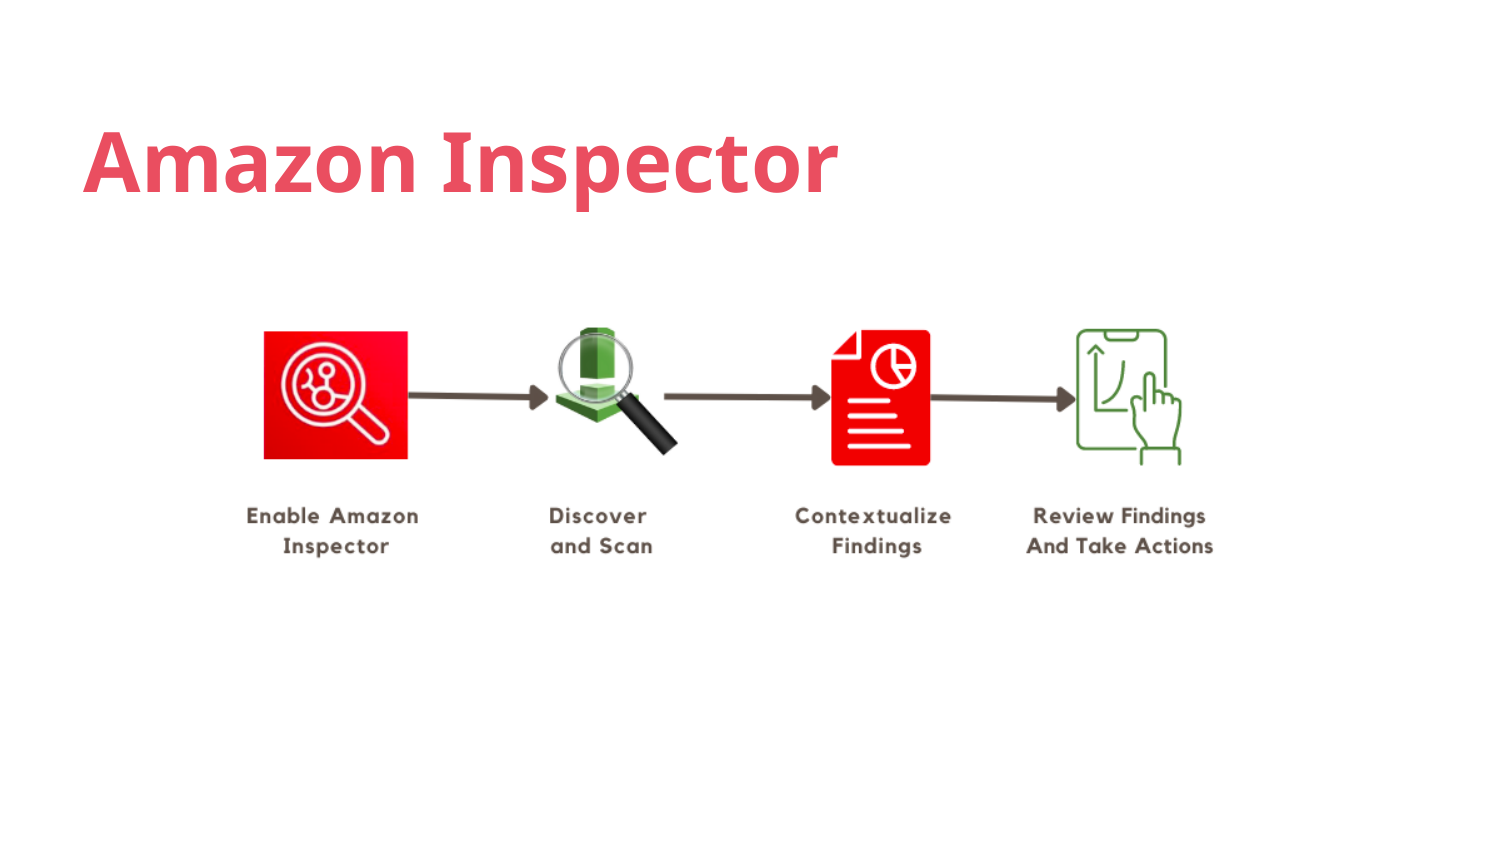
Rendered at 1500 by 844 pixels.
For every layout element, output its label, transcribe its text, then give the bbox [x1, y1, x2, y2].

text_box Amazon Inspector [68, 79, 1475, 178]
picture [234, 300, 1232, 620]
